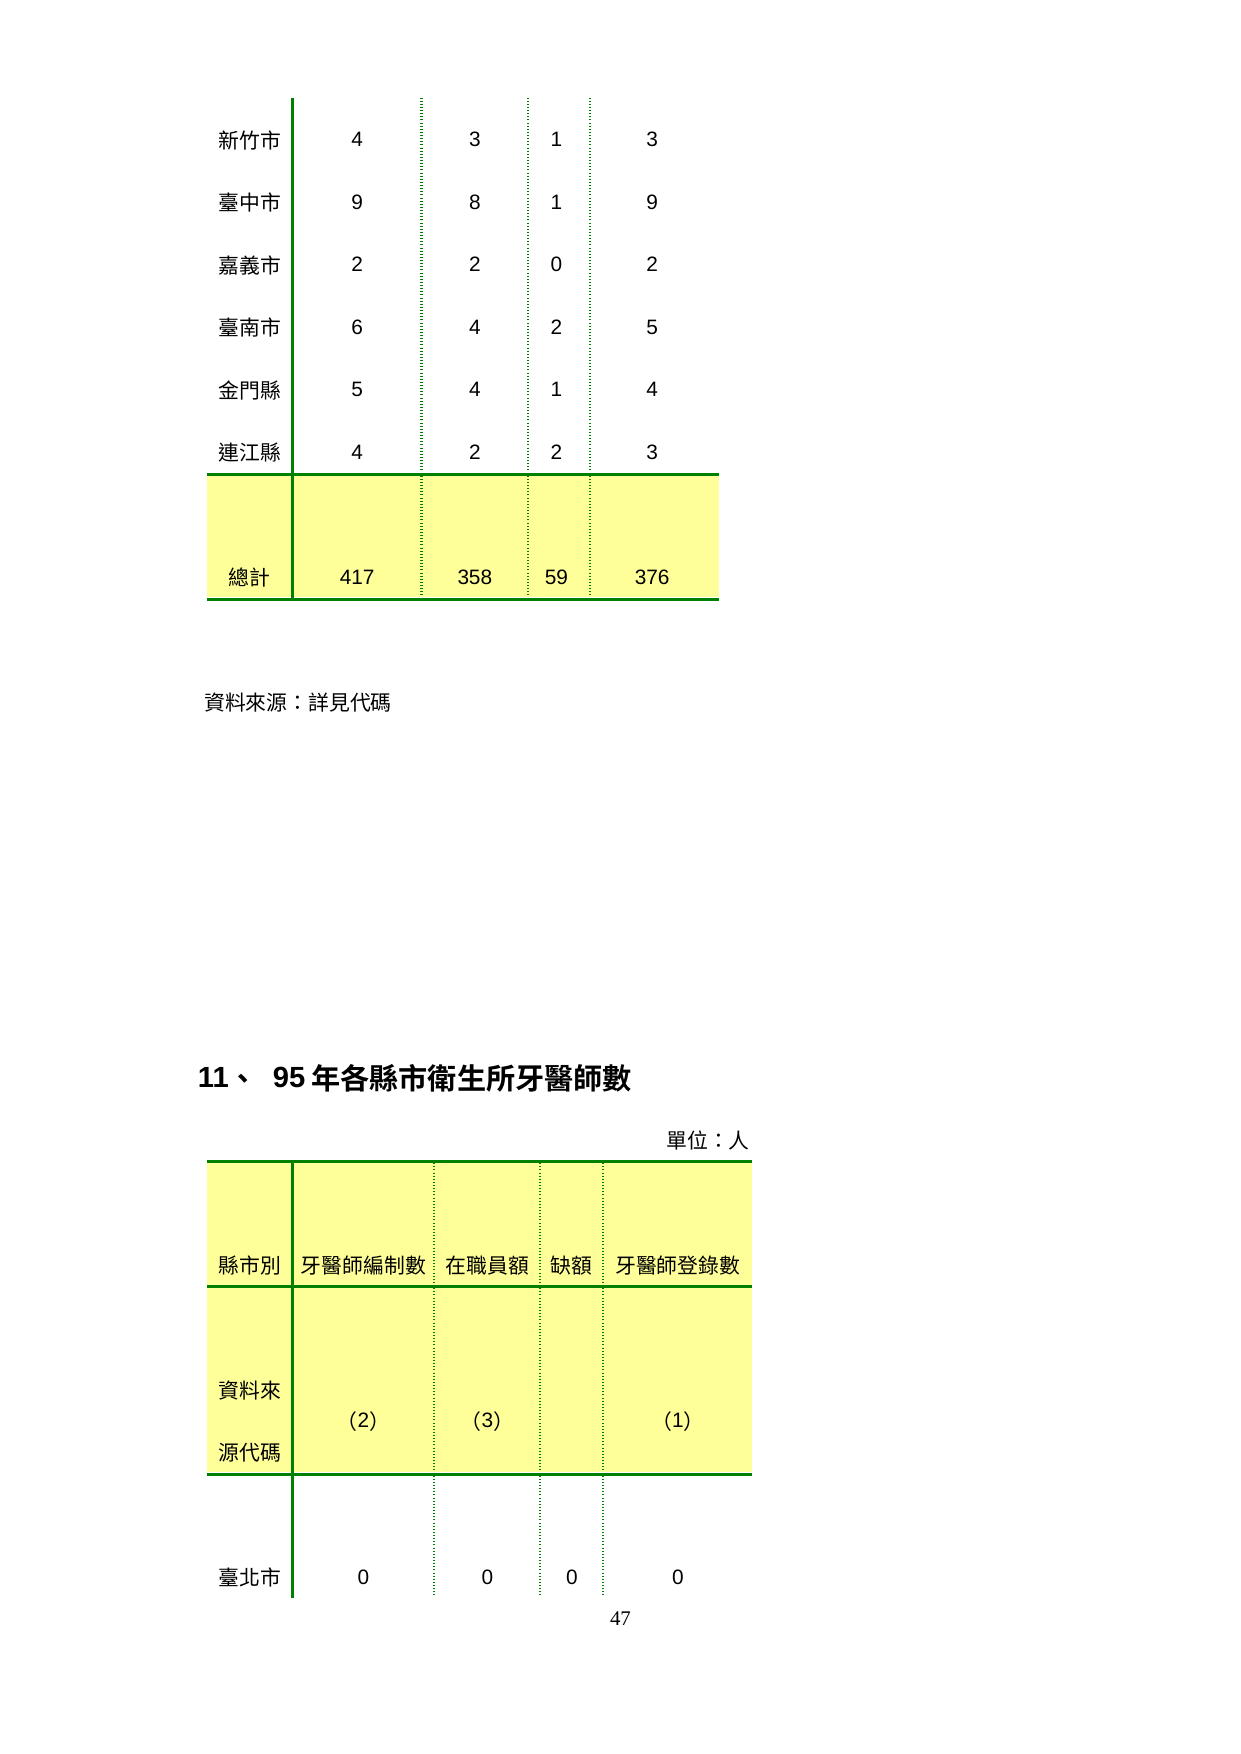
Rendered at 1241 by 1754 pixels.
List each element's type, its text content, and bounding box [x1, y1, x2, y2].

table_cell 3 [590, 98, 719, 160]
table_header 單位：人 [207, 1098, 752, 1160]
table_cell 在職員額 [434, 1163, 540, 1285]
table_cell 缺額 [540, 1163, 603, 1285]
table_cell 3 [421, 98, 528, 160]
table_cell 臺南市 [207, 285, 291, 347]
table_cell 4 [590, 348, 719, 410]
table_cell 6 [294, 285, 421, 347]
table_cell 1 [528, 348, 590, 410]
table_cell 總計 [207, 476, 291, 597]
table_cell 4 [421, 348, 528, 410]
table_cell 2 [528, 410, 590, 472]
table_cell 縣市別 [207, 1163, 291, 1285]
table_cell 59 [528, 476, 590, 597]
table_cell 新竹市 [207, 98, 291, 160]
table_cell 4 [294, 410, 421, 472]
text 資料來源：詳見代碼 [204, 660, 1092, 722]
table_cell 金門縣 [207, 348, 291, 410]
table_cell 9 [294, 160, 421, 222]
table_cell 358 [421, 476, 528, 597]
table_cell 1 [528, 98, 590, 160]
table_cell 0 [603, 1476, 752, 1597]
table_cell 臺中市 [207, 160, 291, 222]
table_cell [540, 1288, 603, 1472]
table_cell 2 [421, 410, 528, 472]
list 95年各縣市衛生所牙醫師數 [198, 1035, 1092, 1097]
table_cell 0 [528, 223, 590, 285]
table_cell 0 [294, 1476, 434, 1597]
table_cell 8 [421, 160, 528, 222]
table_cell 1 [528, 160, 590, 222]
table_cell 4 [294, 98, 421, 160]
table_cell 417 [294, 476, 421, 597]
table_cell 0 [540, 1476, 603, 1597]
table_cell 資料來源代碼 [207, 1288, 291, 1472]
table_cell 5 [590, 285, 719, 347]
table_cell 9 [590, 160, 719, 222]
table_cell 4 [421, 285, 528, 347]
table_cell （3） [434, 1288, 540, 1472]
table_cell 2 [421, 223, 528, 285]
table_cell 2 [528, 285, 590, 347]
table_cell 3 [590, 410, 719, 472]
table_cell （2） [294, 1288, 434, 1472]
table_cell 牙醫師登錄數 [603, 1163, 752, 1285]
table_cell 2 [294, 223, 421, 285]
table_cell 0 [434, 1476, 540, 1597]
table_cell 5 [294, 348, 421, 410]
table_cell 376 [590, 476, 719, 597]
table_cell 臺北市 [207, 1476, 291, 1597]
table_cell 2 [590, 223, 719, 285]
table_cell 牙醫師編制數 [294, 1163, 434, 1285]
table_cell （1） [603, 1288, 752, 1472]
table_cell 嘉義市 [207, 223, 291, 285]
table_cell 連江縣 [207, 410, 291, 472]
